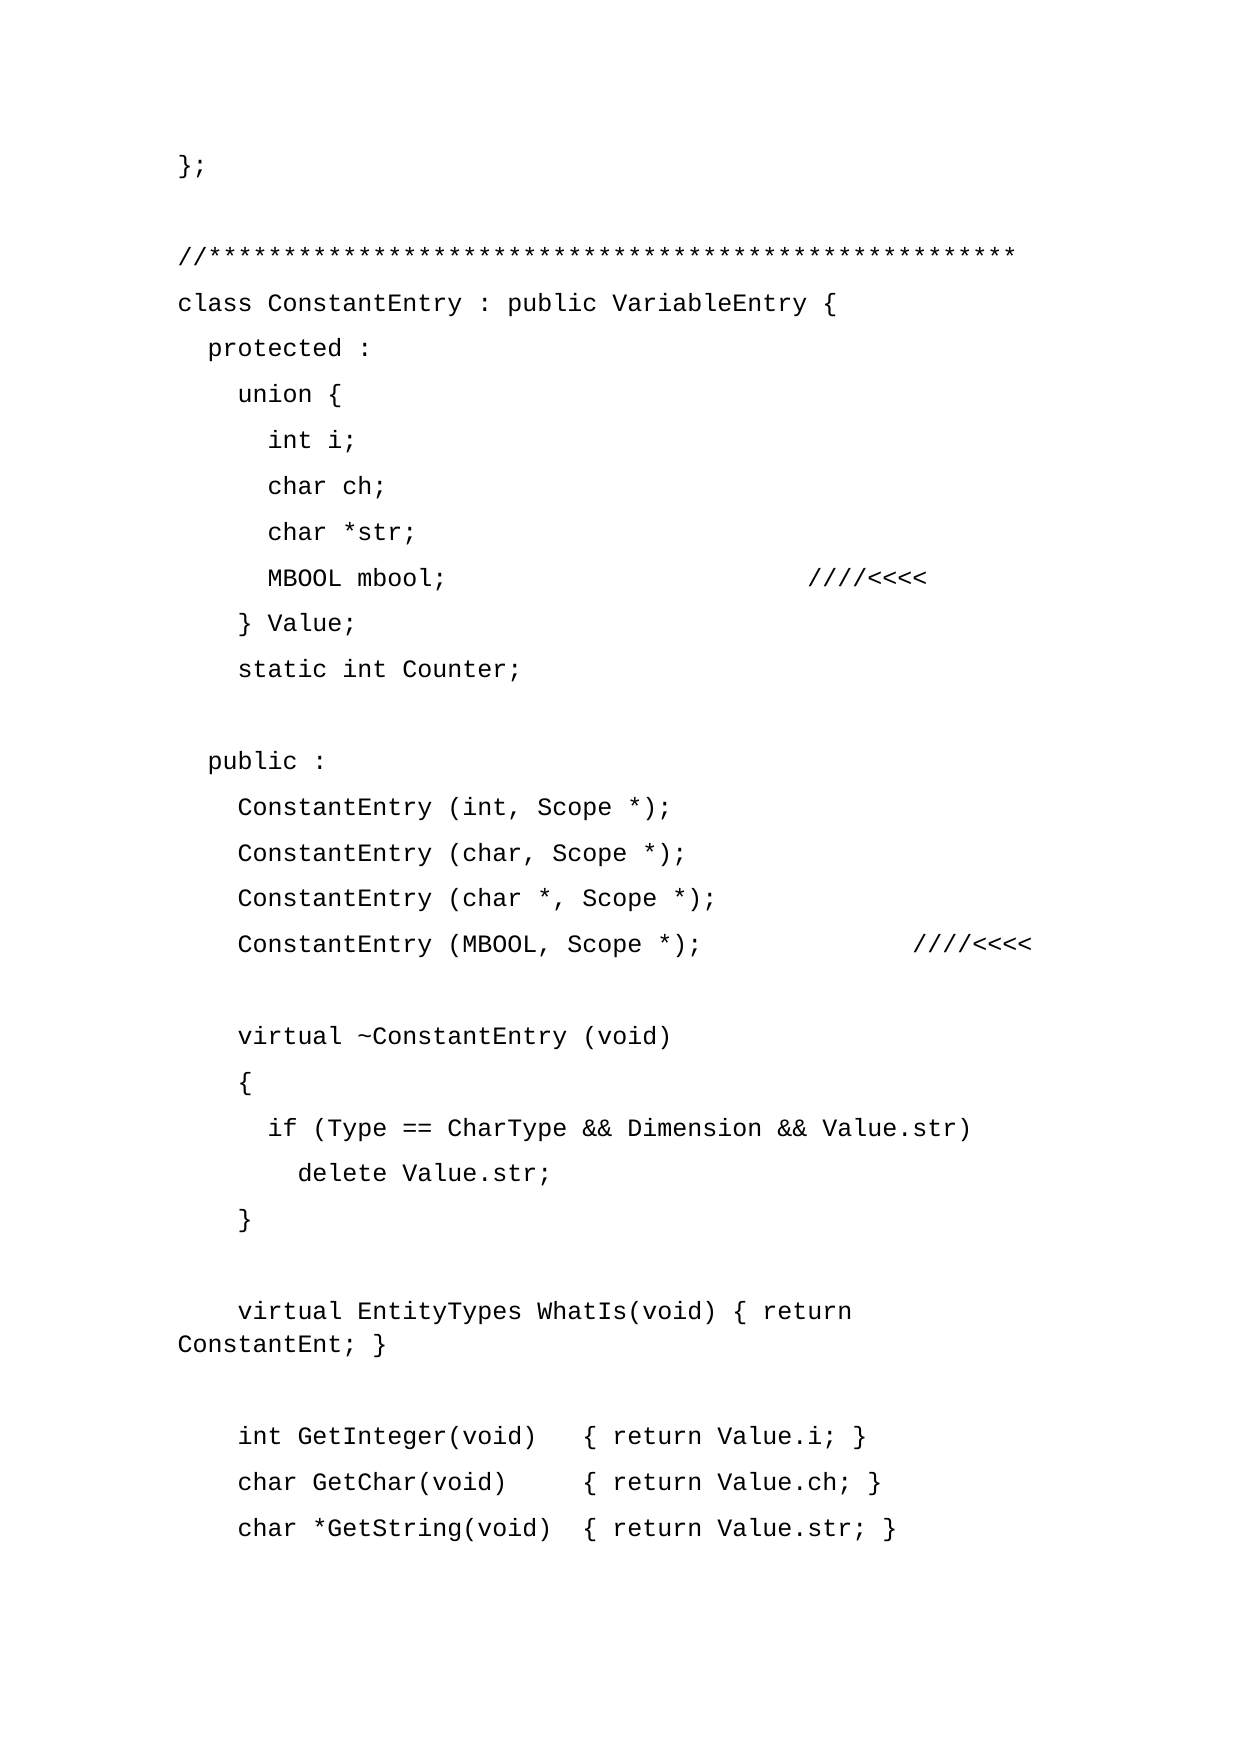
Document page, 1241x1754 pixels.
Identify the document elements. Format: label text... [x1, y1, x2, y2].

text class ConstantEntry : public VariableEntry { [177, 285, 1063, 318]
text ConstantEntry (char *, Scope *); [177, 881, 1063, 914]
text { [177, 1064, 1063, 1098]
text char *GetString(void) { return Value.str; } [177, 1510, 1063, 1543]
text int i; [177, 423, 1063, 456]
text virtual EntityTypes WhatIs(void) { return ConstantEnt; } [177, 1293, 1063, 1360]
text if (Type == CharType && Dimension && Value.str) [177, 1110, 1063, 1143]
text char ch; [177, 468, 1063, 502]
text ConstantEntry (int, Scope *); [177, 789, 1063, 823]
text union { [177, 377, 1063, 410]
text }; [177, 148, 1063, 181]
text char GetChar(void) { return Value.ch; } [177, 1464, 1063, 1498]
text virtual ~ConstantEntry (void) [177, 1018, 1063, 1052]
text int GetInteger(void) { return Value.i; } [177, 1418, 1063, 1452]
text ConstantEntry (MBOOL, Scope *); ////<<<< [177, 927, 1063, 960]
text //****************************************************** [177, 239, 1063, 273]
text static int Counter; [177, 652, 1063, 685]
text public : [177, 743, 1063, 777]
text } [177, 1202, 1063, 1235]
text char *str; [177, 514, 1063, 548]
text MBOOL mbool; ////<<<< [177, 560, 1063, 593]
text protected : [177, 331, 1063, 364]
text ConstantEntry (char, Scope *); [177, 835, 1063, 868]
text delete Value.str; [177, 1156, 1063, 1189]
text } Value; [177, 606, 1063, 639]
